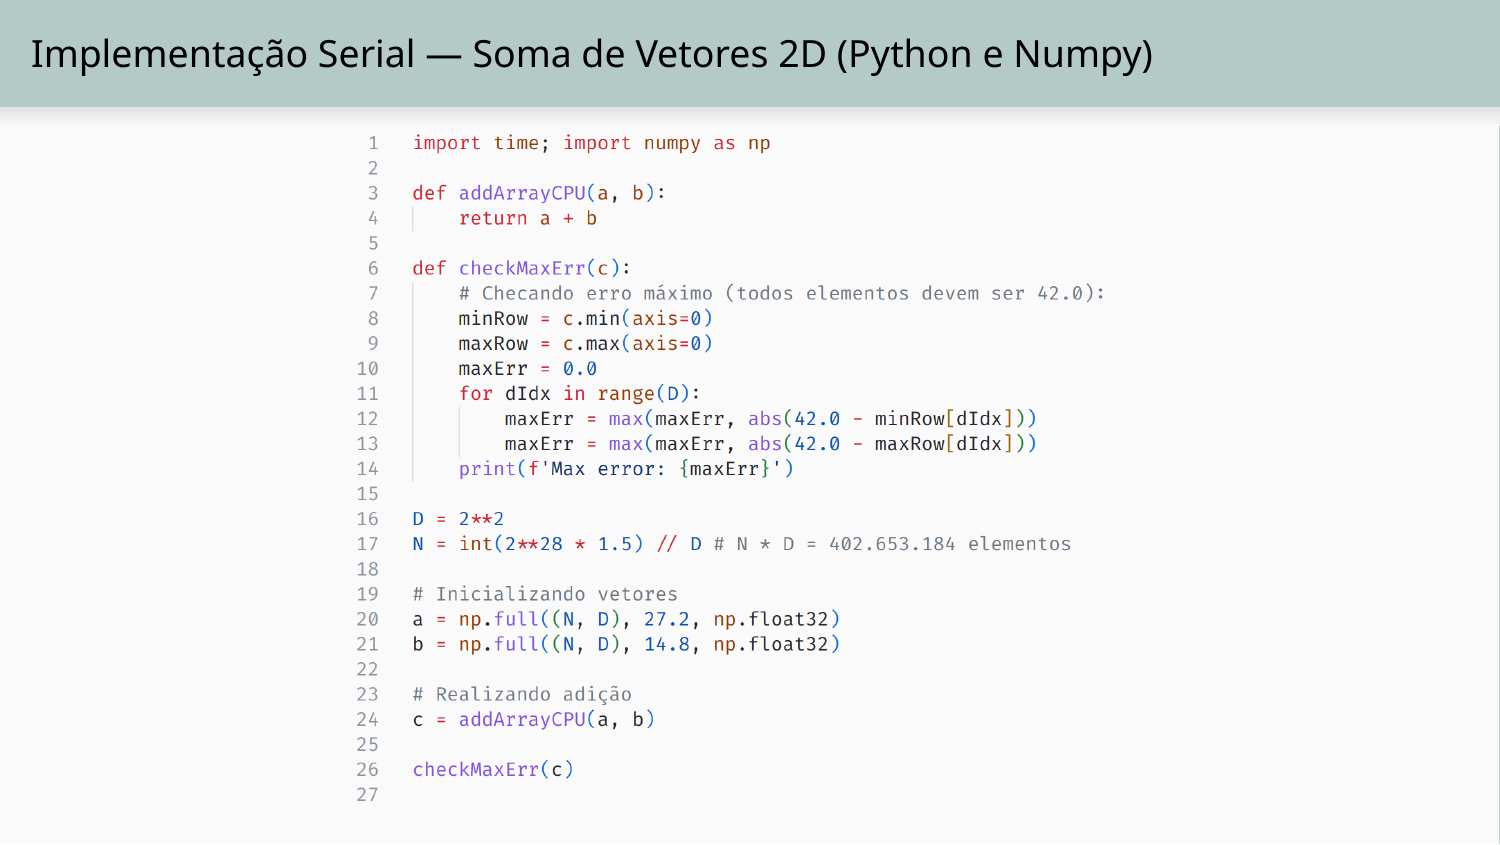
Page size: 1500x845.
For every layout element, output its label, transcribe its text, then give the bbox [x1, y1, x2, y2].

picture [349, 131, 1151, 807]
title Implementação Serial — Soma de Vetores 2D (Python e Numpy) [16, 2, 1464, 102]
